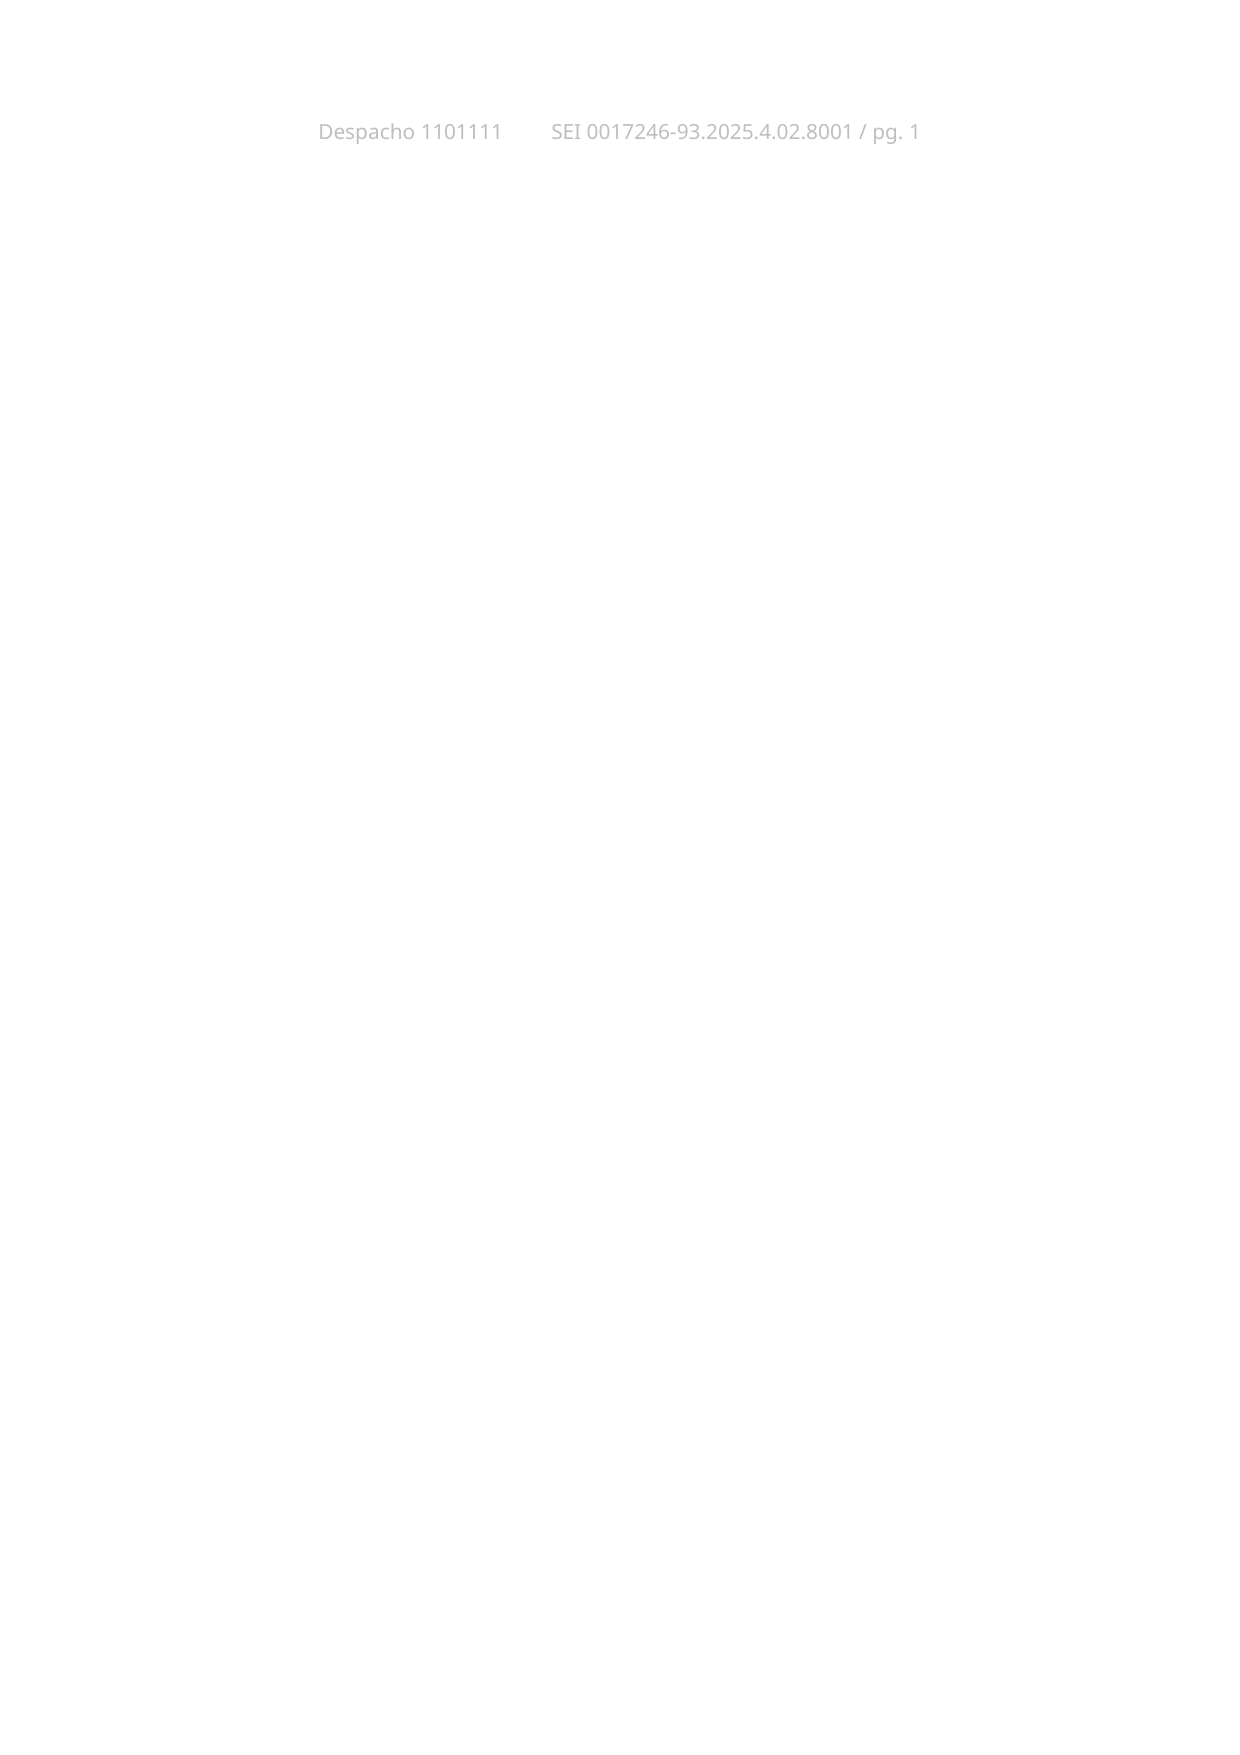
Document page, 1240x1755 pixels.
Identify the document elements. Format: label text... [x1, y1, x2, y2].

text Despacho 1101111 SEI 0017246-93.2025.4.02.8001 / pg. 1 [59, 117, 1181, 145]
